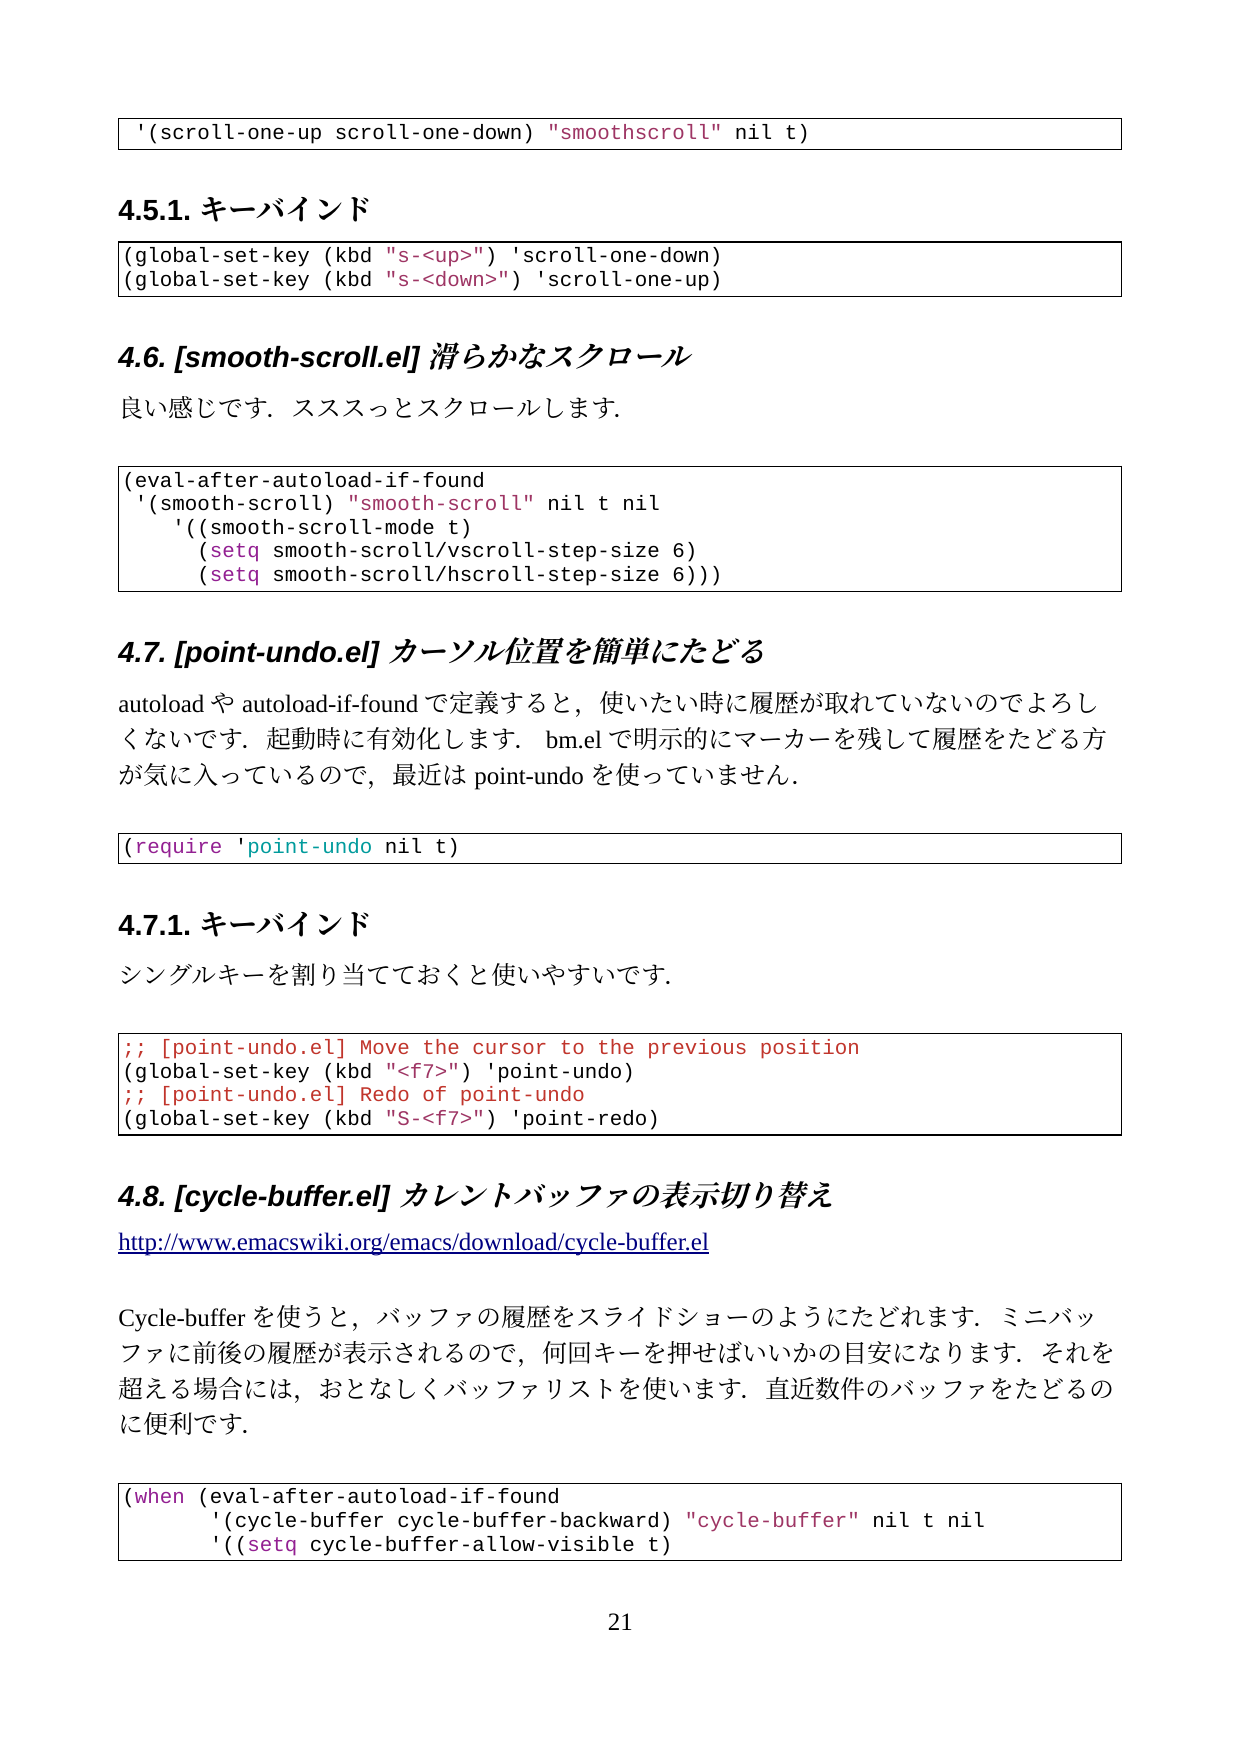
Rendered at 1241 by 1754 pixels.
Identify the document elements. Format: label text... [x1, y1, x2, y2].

subtitle [cycle-buffer.el] カレントバッファの表示切り替え [118, 1173, 1122, 1215]
subtitle キーバインド [118, 187, 1122, 229]
text (global-set-key (kbd "S-<f7>") 'point-redo) [119, 1104, 1121, 1134]
text '(scroll-one-up scroll-one-down) "smoothscroll" nil t) [119, 119, 1121, 149]
text (eval-after-autoload-if-found [119, 467, 1121, 489]
text '((smooth-scroll-mode t) [119, 513, 1121, 537]
text ;; [point-undo.el] Redo of point-undo [119, 1080, 1121, 1104]
text 良い感じです．スススっとスクロールします． [118, 388, 1122, 453]
text (when (eval-after-autoload-if-found [119, 1484, 1121, 1506]
text http://www.emacswiki.org/emacs/download/cycle-buffer.el [118, 1227, 1122, 1285]
text (require 'point-undo nil t) [119, 834, 1121, 863]
text (global-set-key (kbd "s-<down>") 'scroll-one-up) [119, 265, 1121, 296]
text シングルキーを割り当てておくと使いやすいです． [118, 956, 1122, 1021]
subtitle [smooth-scroll.el] 滑らかなスクロール [118, 334, 1122, 376]
text '((setq cycle-buffer-allow-visible t) [119, 1530, 1121, 1560]
text (setq smooth-scroll/hscroll-step-size 6))) [119, 560, 1121, 591]
text (global-set-key (kbd "s-<up>") 'scroll-one-down) [119, 243, 1121, 265]
subtitle キーバインド [118, 902, 1122, 943]
text (global-set-key (kbd "<f7>") 'point-undo) [119, 1057, 1121, 1080]
text '(cycle-buffer cycle-buffer-backward) "cycle-buffer" nil t nil [119, 1506, 1121, 1530]
text Cycle-buffer を使うと，バッファの履歴をスライドショーのようにたどれます．ミニバッファに前後の履歴が表示されるので，何回キーを押せばいいかの目安になります．それを超える場合には，おとなしくバッファリストを使います．直近数件のバッファをたどるのに便利です． [118, 1297, 1122, 1470]
subtitle [point-undo.el] カーソル位置を簡単にたどる [118, 629, 1122, 671]
text ;; [point-undo.el] Move the cursor to the previous position [119, 1034, 1121, 1057]
text '(smooth-scroll) "smooth-scroll" nil t nil [119, 489, 1121, 513]
text (setq smooth-scroll/vscroll-step-size 6) [119, 537, 1121, 560]
text autoload や autoload-if-found で定義すると，使いたい時に履歴が取れていないのでよろしくないです．起動時に有効化します． bm.el で明示的にマーカーを残して履歴をたどる方が気に入っているので，最近は point-undo を使っていません． [118, 683, 1122, 820]
